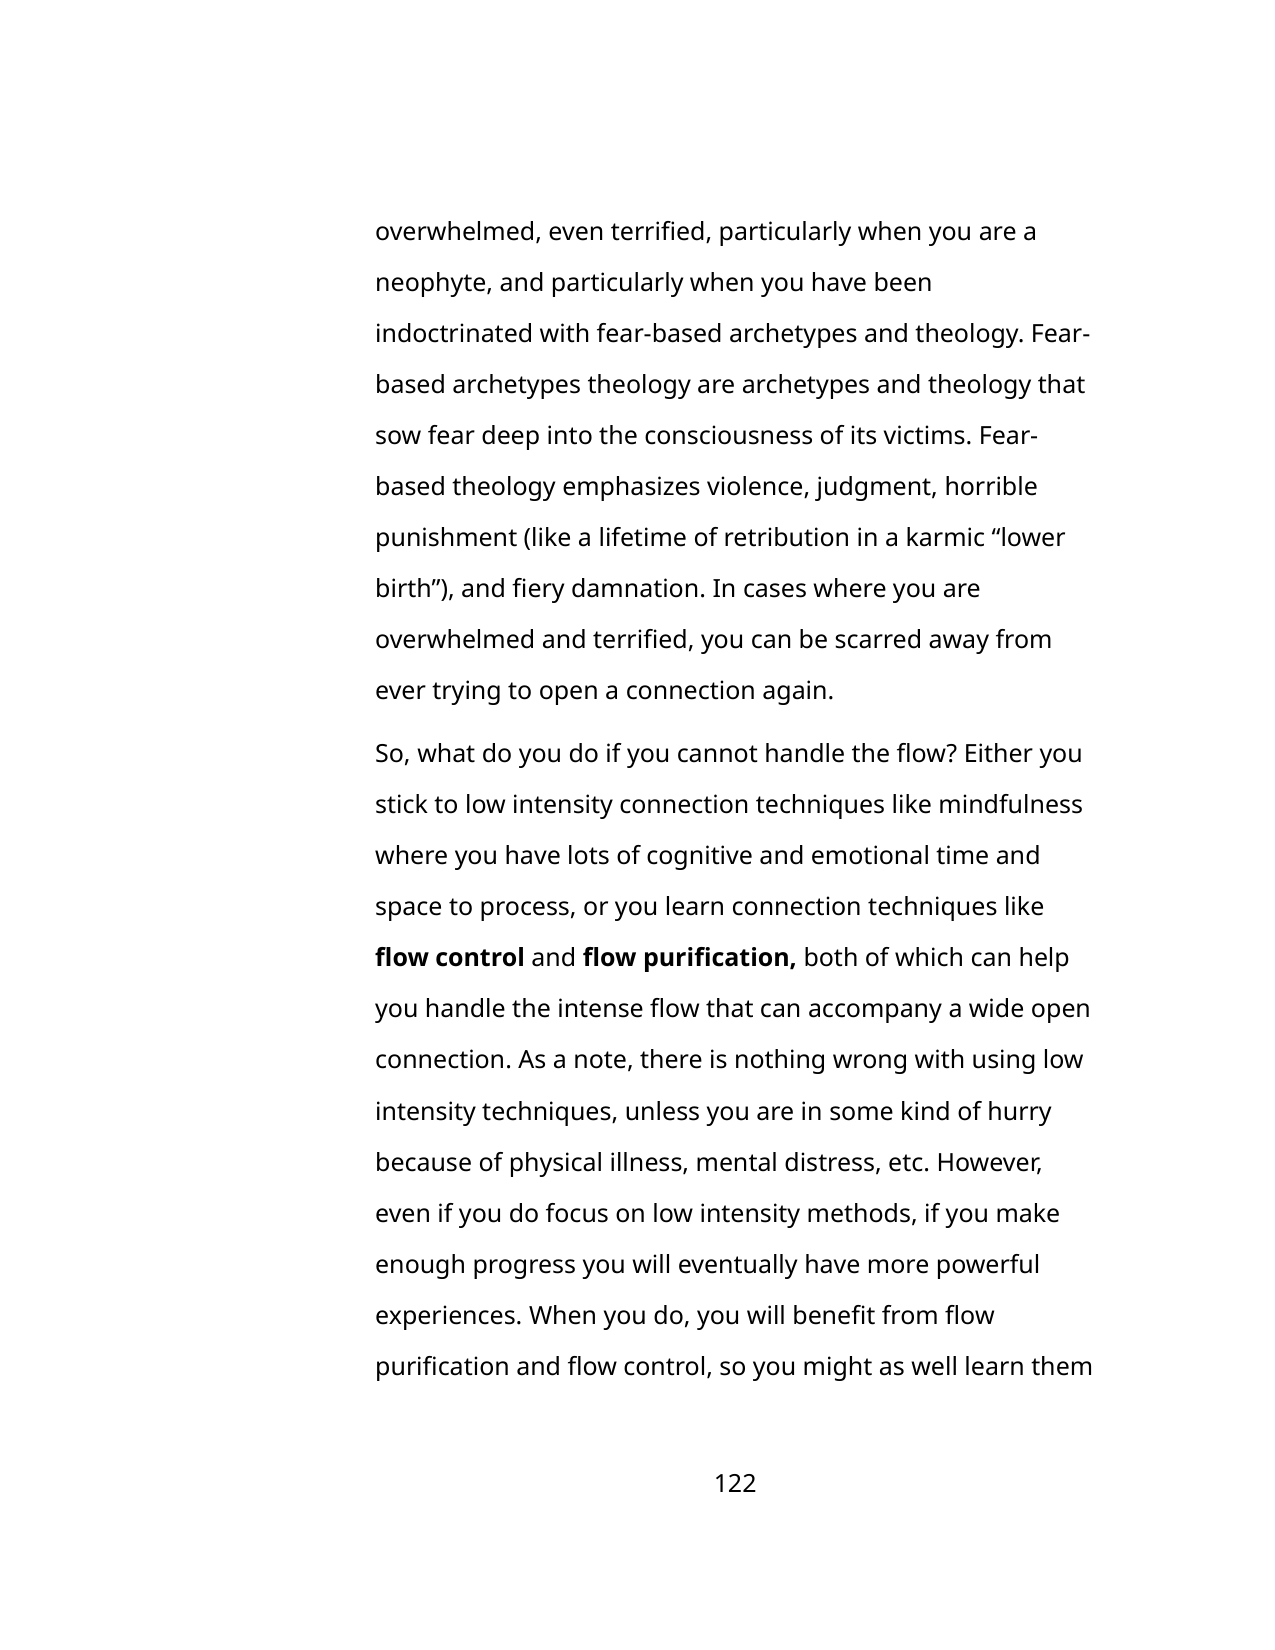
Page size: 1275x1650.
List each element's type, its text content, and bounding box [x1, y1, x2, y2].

text So, what do you do if you cannot handle the flow? Either you stick to low intensity connection techniques like mindfulness where you have lots of cognitive and emotional time and space to process, or you learn connection techniques like flow control and flow purification, both of which can help you handle the intense flow that can accompany a wide open connection. As a note, there is nothing wrong with using low intensity techniques, unless you are in some kind of hurry because of physical illness, mental distress, etc. However, even if you do focus on low intensity methods, if you make enough progress you will eventually have more powerful experiences. When you do, you will benefit from flow purification and flow control, so you might as well learn them [375, 736, 1095, 1382]
text overwhelmed, even terrified, particularly when you are a neophyte, and particularly when you have been indoctrinated with fear-based archetypes and theology. Fear-based archetypes theology are archetypes and theology that sow fear deep into the consciousness of its victims. Fear-based theology emphasizes violence, judgment, horrible punishment (like a lifetime of retribution in a karmic “lower birth”), and fiery damnation. In cases where you are overwhelmed and terrified, you can be scarred away from ever trying to open a connection again. [375, 213, 1095, 707]
